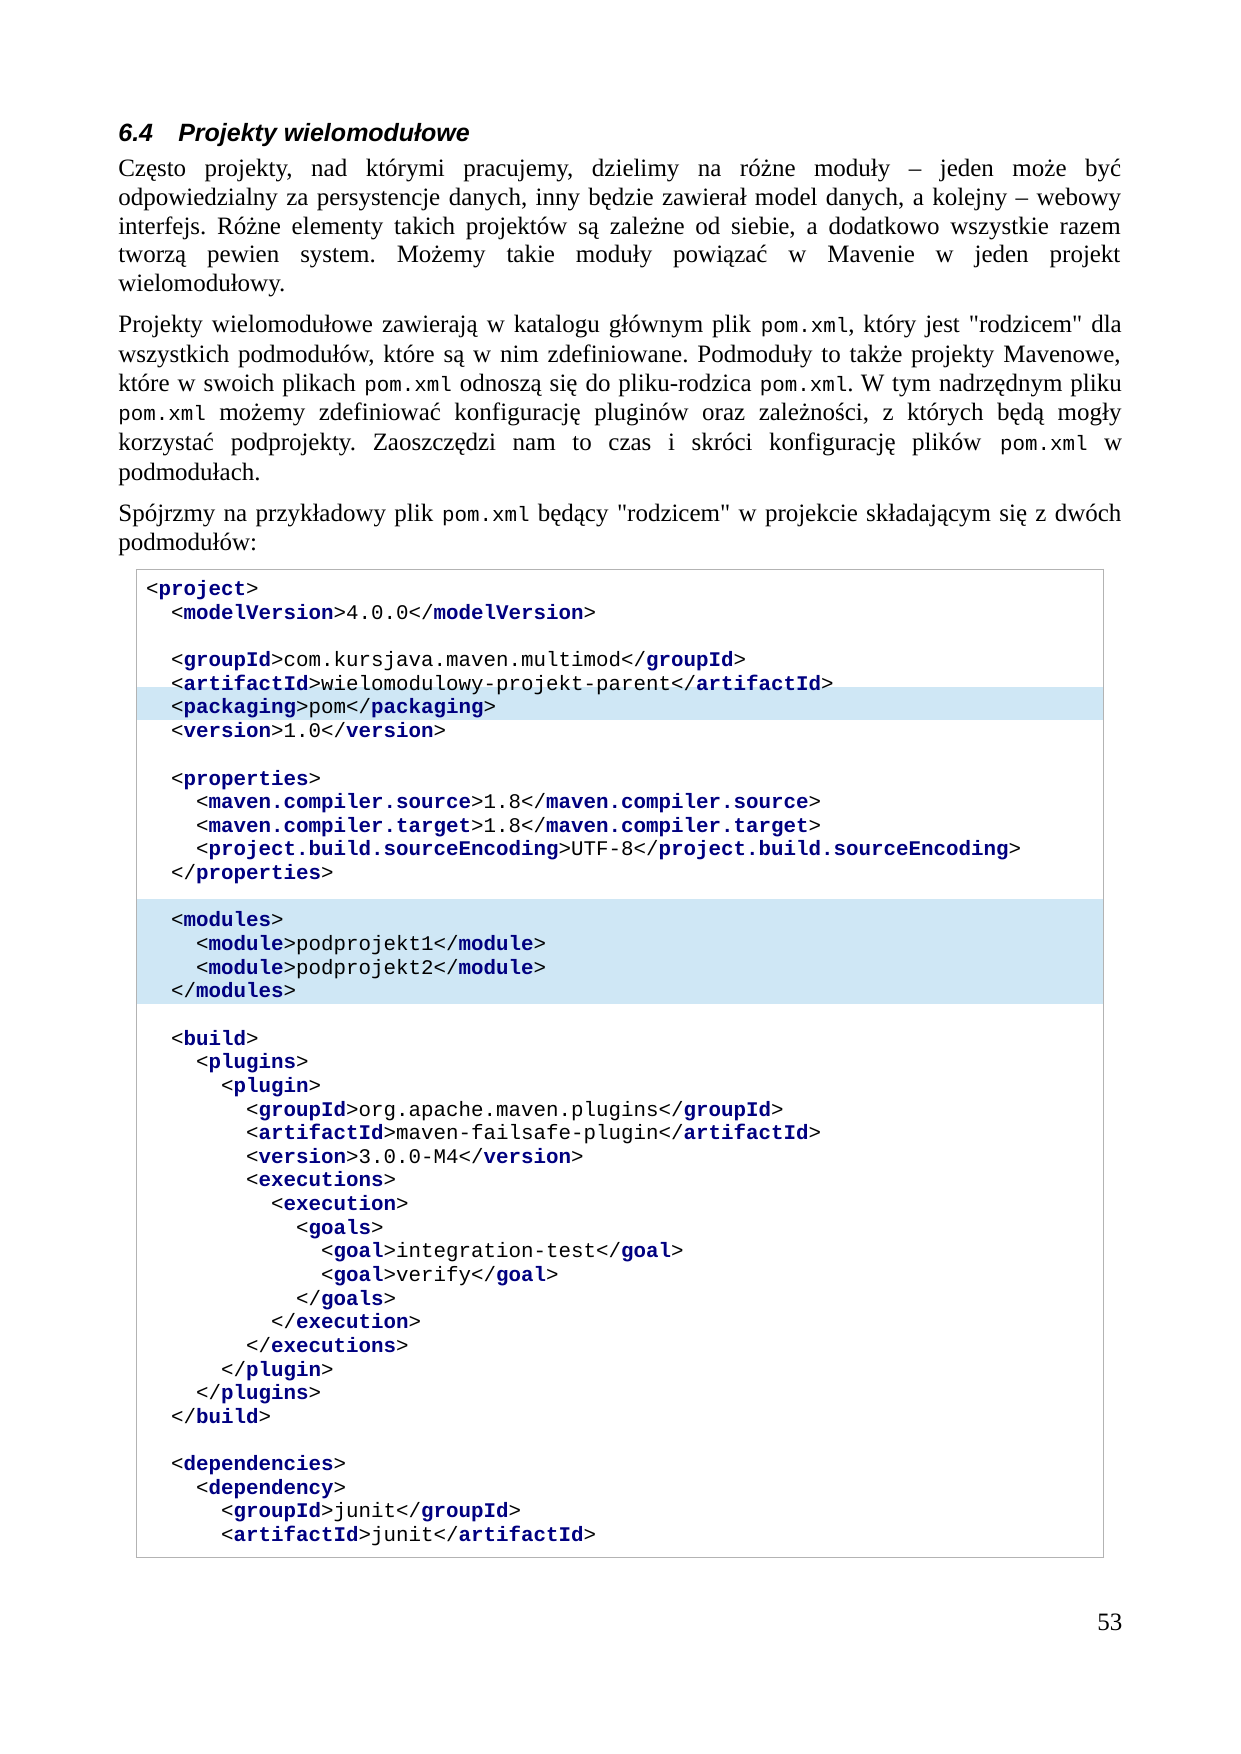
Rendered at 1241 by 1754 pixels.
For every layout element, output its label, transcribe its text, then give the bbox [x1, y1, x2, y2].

text <maven.compiler.source>1.8</maven.compiler.source> [137, 781, 1103, 805]
text <version>3.0.0-M4</version> [137, 1136, 1103, 1159]
text </properties> [137, 852, 1103, 886]
text <artifactId>maven-failsafe-plugin</artifactId> [137, 1112, 1103, 1136]
text <dependency> [137, 1467, 1103, 1491]
text <execution> [137, 1183, 1103, 1207]
text <project> [137, 570, 1103, 592]
text <project.build.sourceEncoding>UTF-8</project.build.sourceEncoding> [137, 828, 1103, 852]
text Często projekty, nad którymi pracujemy, dzielimy na różne moduły – jeden może być odpowiedzialny za persystencje danych, inny będzie zawierał model danych, a kolejny – webowy interfejs. Różne elementy takich projektów są zależne od siebie, a dodatkowo wszystkie razem tworzą pewien system. Możemy takie moduły powiązać w Mavenie w jeden projekt wielomodułowy. [118, 153, 1122, 297]
text <modules> [137, 899, 1103, 923]
text <plugins> [137, 1041, 1103, 1065]
text <plugin> [137, 1065, 1103, 1089]
text <groupId>com.kursjava.maven.multimod</groupId> [137, 639, 1103, 663]
text </plugin> [137, 1349, 1103, 1372]
text <module>podprojekt2</module> [137, 947, 1103, 970]
text <goals> [137, 1207, 1103, 1231]
text <goal>verify</goal> [137, 1254, 1103, 1278]
text <executions> [137, 1159, 1103, 1183]
text <groupId>org.apache.maven.plugins</groupId> [137, 1089, 1103, 1112]
text </executions> [137, 1325, 1103, 1349]
text <dependencies> [137, 1443, 1103, 1467]
text <packaging>pom</packaging> [137, 687, 1103, 710]
text <artifactId>junit</artifactId> [137, 1514, 1103, 1557]
text Projekty wielomodułowe zawierają w katalogu głównym plik pom.xml, który jest "rodzicem" dla wszystkich podmodułów, które są w nim zdefiniowane. Podmoduły to także projekty Mavenowe, które w swoich plikach pom.xml odnoszą się do pliku-rodzica pom.xml. W tym nadrzędnym pliku pom.xml możemy zdefiniować konfigurację pluginów oraz zależności, z których będą mogły korzystać podprojekty. Zaoszczędzi nam to czas i skróci konfigurację plików pom.xml w podmodułach. [118, 309, 1122, 485]
text <modelVersion>4.0.0</modelVersion> [137, 592, 1103, 626]
text Spójrzmy na przykładowy plik pom.xml będący "rodzicem" w projekcie składającym się z dwóch podmodułów: [118, 498, 1122, 556]
text </plugins> [137, 1372, 1103, 1396]
text </modules> [137, 970, 1103, 1004]
text <groupId>junit</groupId> [137, 1491, 1103, 1514]
text <build> [137, 1018, 1103, 1041]
text <version>1.0</version> [137, 710, 1103, 744]
text <goal>integration-test</goal> [137, 1231, 1103, 1254]
subtitle Projekty wielomodułowe [118, 118, 1122, 147]
text </build> [137, 1396, 1103, 1429]
text <artifactId>wielomodulowy-projekt-parent</artifactId> [137, 663, 1103, 687]
text <module>podprojekt1</module> [137, 923, 1103, 947]
text </execution> [137, 1301, 1103, 1325]
text </goals> [137, 1278, 1103, 1301]
text <properties> [137, 758, 1103, 781]
text <maven.compiler.target>1.8</maven.compiler.target> [137, 805, 1103, 828]
